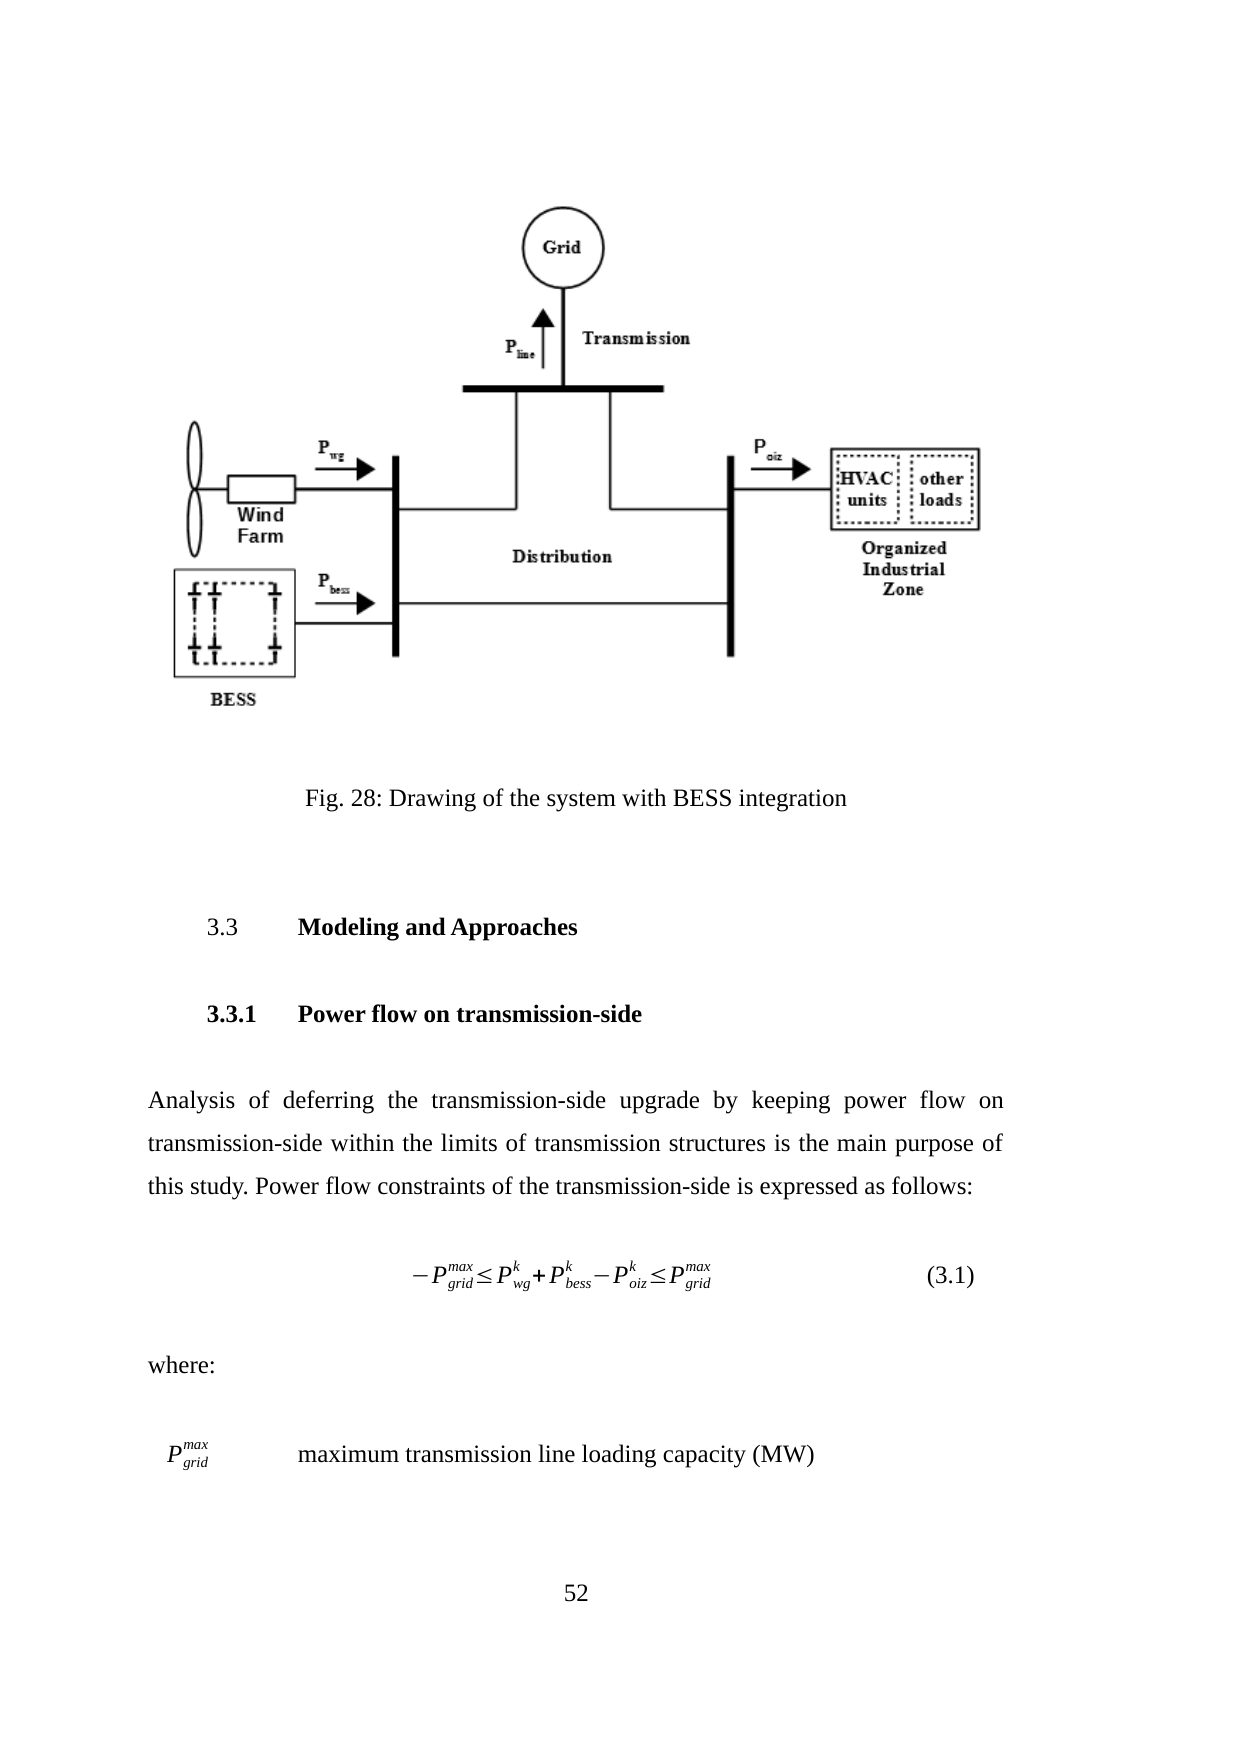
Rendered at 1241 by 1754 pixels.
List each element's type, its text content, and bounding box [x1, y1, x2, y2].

text maximum transmission line loading capacity (MW) [148, 1436, 1004, 1471]
list Modeling and Approaches [207, 912, 1004, 941]
text Fig. 28: Drawing of the system with BESS integration [148, 783, 1004, 812]
list Power flow on transmission-side [207, 999, 1004, 1027]
text (3.1) [148, 1257, 1004, 1292]
text where: [148, 1350, 1004, 1379]
picture [147, 160, 1005, 730]
text Analysis of deferring the transmission-side upgrade by keeping power flow on transmission-side within the limits of transmission structures is the main purpose of this study. Power flow constraints of the transmission-side is expressed as follows: [148, 1085, 1004, 1200]
